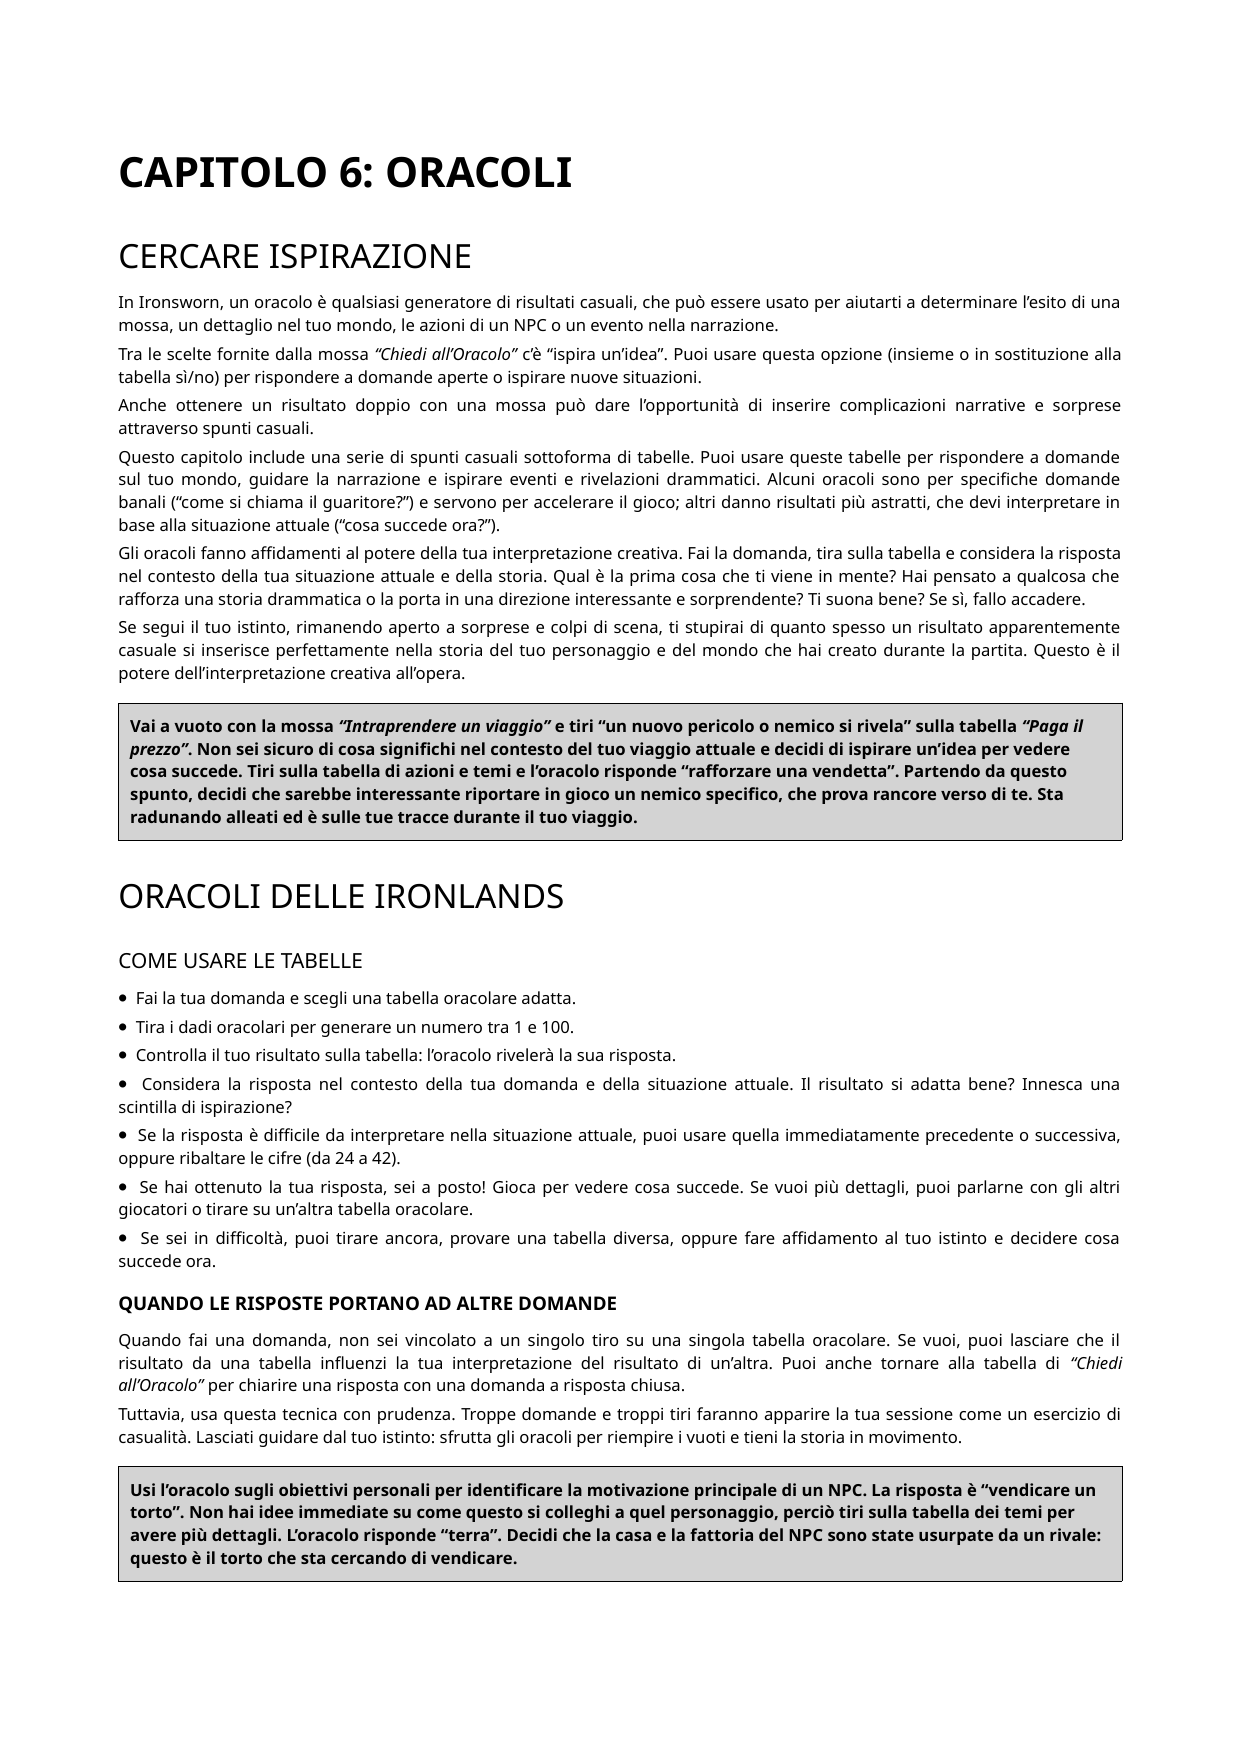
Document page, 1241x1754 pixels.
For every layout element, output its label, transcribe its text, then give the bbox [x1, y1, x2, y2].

subtitle ORACOLI DELLE IRONLANDS [118, 873, 1122, 919]
subtitle CERCARE ISPIRAZIONE [118, 233, 1122, 279]
text ⦁ Fai la tua domanda e scegli una tabella oracolare adatta. [118, 987, 1122, 1009]
text Quando fai una domanda, non sei vincolato a un singolo tiro su una singola tabella oracolare. Se vuoi, puoi lasciare che il risultato da una tabella influenzi la tua interpretazione del risultato di un’altra. Puoi anche tornare alla tabella di “Chiedi all’Oracolo” per chiarire una risposta con una domanda a risposta chiusa. [118, 1328, 1122, 1397]
text Tra le scelte fornite dalla mossa “Chiedi all’Oracolo” c’è “ispira un’idea”. Puoi usare questa opzione (insieme o in sostituzione alla tabella sì/no) per rispondere a domande aperte o ispirare nuove situazioni. [118, 342, 1122, 388]
text ⦁ Controlla il tuo risultato sulla tabella: l’oracolo rivelerà la sua risposta. [118, 1044, 1122, 1067]
text Vai a vuoto con la mossa “Intraprendere un viaggio” e tiri “un nuovo pericolo o nemico si rivela” sulla tabella “Paga il prezzo”. Non sei sicuro di cosa significhi nel contesto del tuo viaggio attuale e decidi di ispirare un’idea per vedere cosa succede. Tiri sulla tabella di azioni e temi e l’oracolo risponde “rafforzare una vendetta”. Partendo da questo spunto, decidi che sarebbe interessante riportare in gioco un nemico specifico, che prova rancore verso di te. Sta radunando alleati ed è sulle tue tracce durante il tuo viaggio. [119, 704, 1122, 840]
subtitle QUANDO LE RISPOSTE PORTANO AD ALTRE DOMANDE [118, 1291, 1122, 1316]
text Gli oracoli fanno affidamenti al potere della tua interpretazione creativa. Fai la domanda, tira sulla tabella e considera la risposta nel contesto della tua situazione attuale e della storia. Qual è la prima cosa che ti viene in mente? Hai pensato a qualcosa che rafforza una storia drammatica o la porta in una direzione interessante e sorprendente? Ti suona bene? Se sì, fallo accadere. [118, 542, 1122, 610]
text In Ironsworn, un oracolo è qualsiasi generatore di risultati casuali, che può essere usato per aiutarti a determinare l’esito di una mossa, un dettaglio nel tuo mondo, le azioni di un NPC o un evento nella narrazione. [118, 291, 1122, 337]
text Anche ottenere un risultato doppio con una mossa può dare l’opportunità di inserire complicazioni narrative e sorprese attraverso spunti casuali. [118, 394, 1122, 439]
text Usi l’oracolo sugli obiettivi personali per identificare la motivazione principale di un NPC. La risposta è “vendicare un torto”. Non hai idee immediate su come questo si colleghi a quel personaggio, perciò tiri sulla tabella dei temi per avere più dettagli. L’oracolo risponde “terra”. Decidi che la casa e la fattoria del NPC sono state usurpate da un rivale: questo è il torto che sta cercando di vendicare. [119, 1467, 1122, 1581]
text Questo capitolo include una serie di spunti casuali sottoforma di tabelle. Puoi usare queste tabelle per rispondere a domande sul tuo mondo, guidare la narrazione e ispirare eventi e rivelazioni drammatici. Alcuni oracoli sono per specifiche domande banali (“come si chiama il guaritore?”) e servono per accelerare il gioco; altri danno risultati più astratti, che devi interpretare in base alla situazione attuale (“cosa succede ora?”). [118, 445, 1122, 536]
text ⦁ Se la risposta è difficile da interpretare nella situazione attuale, puoi usare quella immediatamente precedente o successiva, oppure ribaltare le cifre (da 24 a 42). [118, 1124, 1122, 1169]
subtitle CAPITOLO 6: ORACOLI [118, 143, 1122, 200]
text ⦁ Considera la risposta nel contesto della tua domanda e della situazione attuale. Il risultato si adatta bene? Innesca una scintilla di ispirazione? [118, 1073, 1122, 1118]
text ⦁ Se hai ottenuto la tua risposta, sei a posto! Gioca per vedere cosa succede. Se vuoi più dettagli, puoi parlarne con gli altri giocatori o tirare su un’altra tabella oracolare. [118, 1175, 1122, 1221]
text Tuttavia, usa questa tecnica con prudenza. Troppe domande e troppi tiri faranno apparire la tua sessione come un esercizio di casualità. Lasciati guidare dal tuo istinto: sfrutta gli oracoli per riempire i vuoti e tieni la storia in movimento. [118, 1403, 1122, 1448]
subtitle COME USARE LE TABELLE [118, 946, 1122, 974]
text ⦁ Se sei in difficoltà, puoi tirare ancora, provare una tabella diversa, oppure fare affidamento al tuo istinto e decidere cosa succede ora. [118, 1227, 1122, 1272]
text Se segui il tuo istinto, rimanendo aperto a sorprese e colpi di scena, ti stupirai di quanto spesso un risultato apparentemente casuale si inserisce perfettamente nella storia del tuo personaggio e del mondo che hai creato durante la partita. Questo è il potere dell’interpretazione creativa all’opera. [118, 616, 1122, 684]
text ⦁ Tira i dadi oracolari per generare un numero tra 1 e 100. [118, 1015, 1122, 1038]
